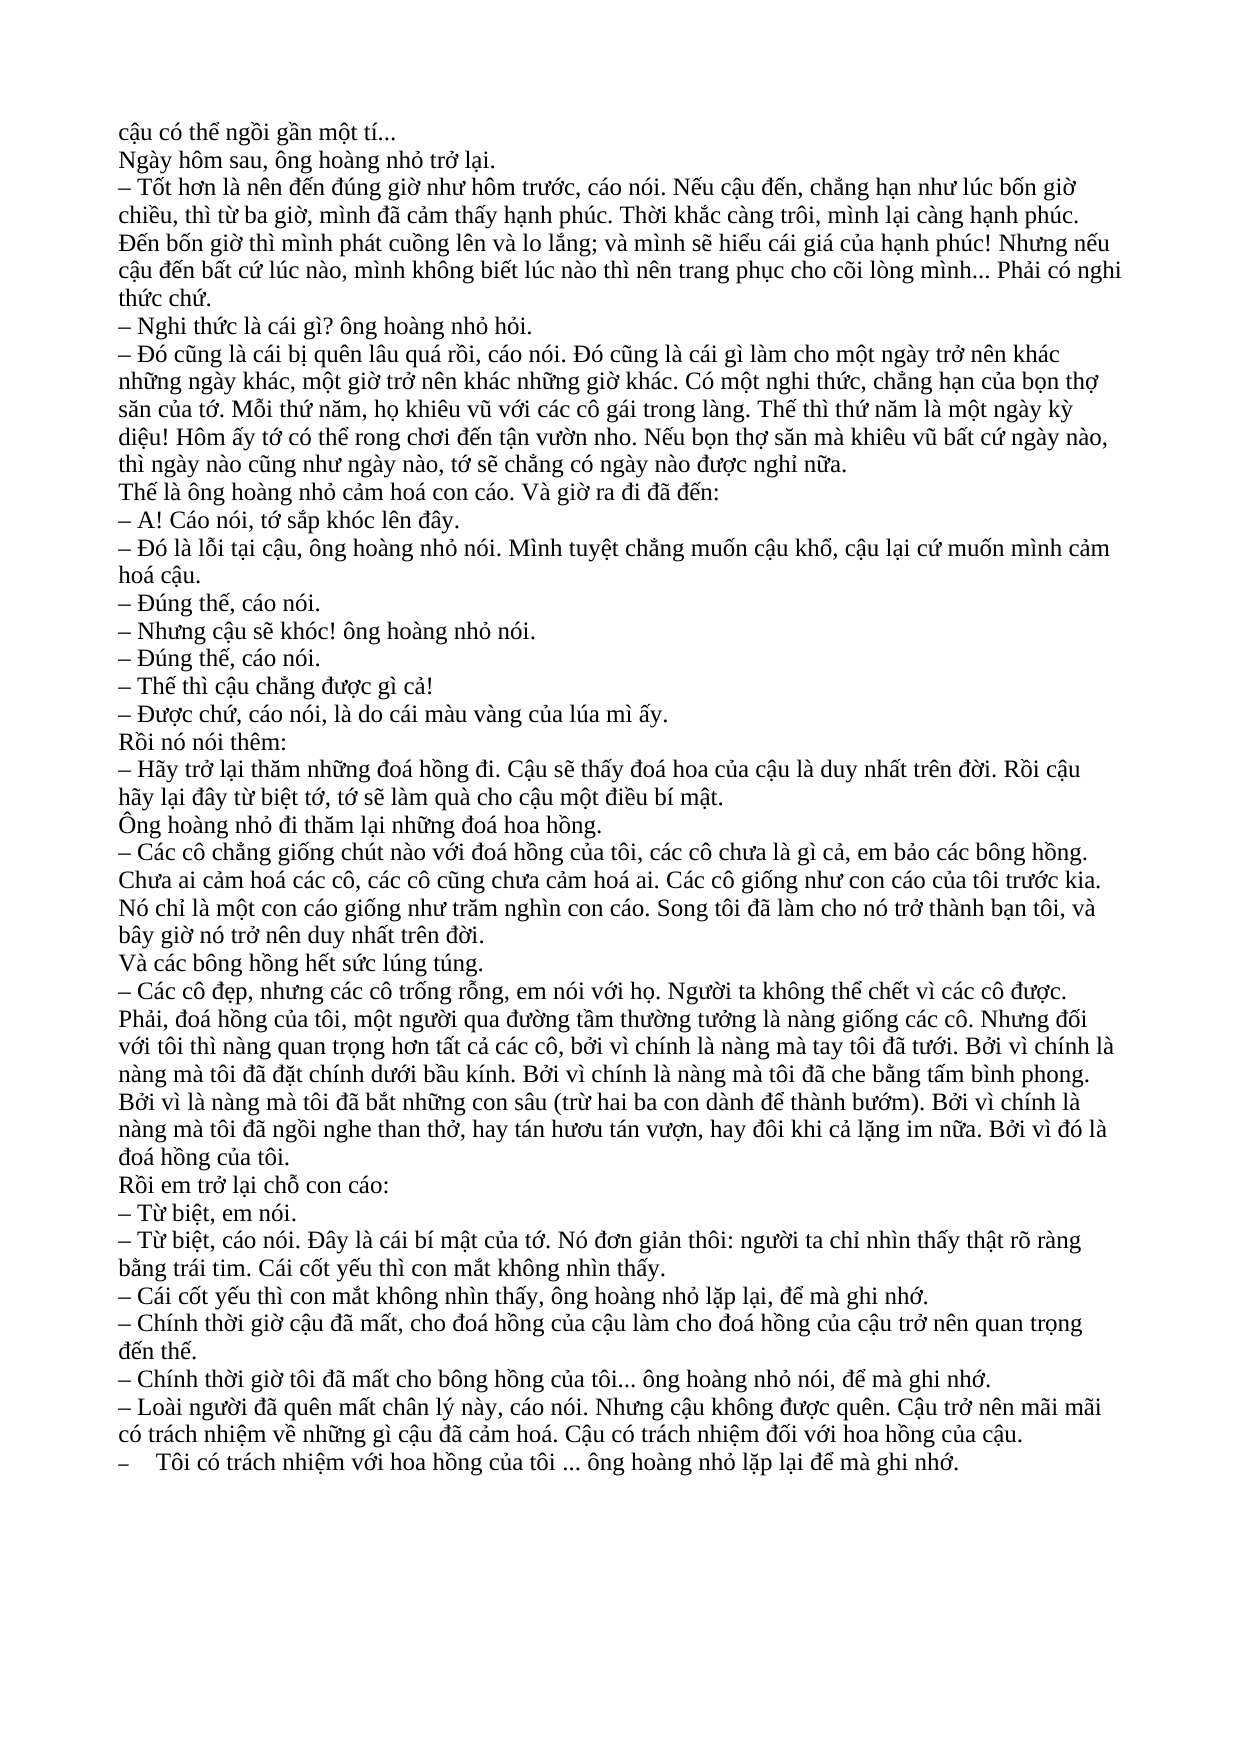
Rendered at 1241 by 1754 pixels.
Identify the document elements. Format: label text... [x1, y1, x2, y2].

text Rồi nó nói thêm: [118, 728, 1122, 755]
text – Cái cốt yếu thì con mắt không nhìn thấy, ông hoàng nhỏ lặp lại, để mà ghi nhớ. [118, 1282, 1122, 1309]
text – Tốt hơn là nên đến đúng giờ như hôm trước, cáo nói. Nếu cậu đến, chẳng hạn như lúc bốn giờ chiều, thì từ ba giờ, mình đã cảm thấy hạnh phúc. Thời khắc càng trôi, mình lại càng hạnh phúc. Đến bốn giờ thì mình phát cuồng lên và lo lắng; và mình sẽ hiểu cái giá của hạnh phúc! Nhưng nếu cậu đến bất cứ lúc nào, mình không biết lúc nào thì nên trang phục cho cõi lòng mình... Phải có nghi thức chứ. [118, 173, 1122, 312]
text – Đó cũng là cái bị quên lâu quá rồi, cáo nói. Đó cũng là cái gì làm cho một ngày trở nên khác những ngày khác, một giờ trở nên khác những giờ khác. Có một nghi thức, chẳng hạn của bọn thợ săn của tớ. Mỗi thứ năm, họ khiêu vũ với các cô gái trong làng. Thế thì thứ năm là một ngày kỳ diệu! Hôm ấy tớ có thể rong chơi đến tận vườn nho. Nếu bọn thợ săn mà khiêu vũ bất cứ ngày nào, thì ngày nào cũng như ngày nào, tớ sẽ chẳng có ngày nào được nghỉ nữa. [118, 340, 1122, 478]
text – Được chứ, cáo nói, là do cái màu vàng của lúa mì ấy. [118, 700, 1122, 728]
text Rồi em trở lại chỗ con cáo: [118, 1171, 1122, 1199]
text – Đúng thế, cáo nói. [118, 589, 1122, 617]
text – Hãy trở lại thăm những đoá hồng đi. Cậu sẽ thấy đoá hoa của cậu là duy nhất trên đời. Rồi cậu hãy lại đây từ biệt tớ, tớ sẽ làm quà cho cậu một điều bí mật. [118, 755, 1122, 811]
text – Đó là lỗi tại cậu, ông hoàng nhỏ nói. Mình tuyệt chẳng muốn cậu khổ, cậu lại cứ muốn mình cảm hoá cậu. [118, 534, 1122, 589]
text – Nghi thức là cái gì? ông hoàng nhỏ hỏi. [118, 312, 1122, 340]
text Ngày hôm sau, ông hoàng nhỏ trở lại. [118, 146, 1122, 173]
text cậu có thể ngồi gần một tí... [118, 118, 1122, 146]
list Tôi có trách nhiệm với hoa hồng của tôi ... ông hoàng nhỏ lặp lại để mà ghi nhớ. [118, 1448, 1122, 1476]
text Và các bông hồng hết sức lúng túng. [118, 949, 1122, 977]
text Ông hoàng nhỏ đi thăm lại những đoá hoa hồng. [118, 811, 1122, 838]
text – Thế thì cậu chẳng được gì cả! [118, 672, 1122, 700]
text – Các cô chẳng giống chút nào với đoá hồng của tôi, các cô chưa là gì cả, em bảo các bông hồng. Chưa ai cảm hoá các cô, các cô cũng chưa cảm hoá ai. Các cô giống như con cáo của tôi trước kia. Nó chỉ là một con cáo giống như trăm nghìn con cáo. Song tôi đã làm cho nó trở thành bạn tôi, và bây giờ nó trở nên duy nhất trên đời. [118, 838, 1122, 949]
text – Loài người đã quên mất chân lý này, cáo nói. Nhưng cậu không được quên. Cậu trở nên mãi mãi có trách nhiệm về những gì cậu đã cảm hoá. Cậu có trách nhiệm đối với hoa hồng của cậu. [118, 1393, 1122, 1448]
text – Từ biệt, em nói. [118, 1199, 1122, 1226]
text – Nhưng cậu sẽ khóc! ông hoàng nhỏ nói. [118, 617, 1122, 644]
text – Từ biệt, cáo nói. Đây là cái bí mật của tớ. Nó đơn giản thôi: người ta chỉ nhìn thấy thật rõ ràng bằng trái tim. Cái cốt yếu thì con mắt không nhìn thấy. [118, 1226, 1122, 1282]
text – A! Cáo nói, tớ sắp khóc lên đây. [118, 506, 1122, 534]
text – Chính thời giờ tôi đã mất cho bông hồng của tôi... ông hoàng nhỏ nói, để mà ghi nhớ. [118, 1365, 1122, 1393]
text – Các cô đẹp, nhưng các cô trống rỗng, em nói với họ. Người ta không thể chết vì các cô được. Phải, đoá hồng của tôi, một người qua đường tầm thường tưởng là nàng giống các cô. Nhưng đối với tôi thì nàng quan trọng hơn tất cả các cô, bởi vì chính là nàng mà tay tôi đã tưới. Bởi vì chính là nàng mà tôi đã đặt chính dưới bầu kính. Bởi vì chính là nàng mà tôi đã che bằng tấm bình phong. Bởi vì là nàng mà tôi đã bắt những con sâu (trừ hai ba con dành để thành bướm). Bởi vì chính là nàng mà tôi đã ngồi nghe than thở, hay tán hươu tán vượn, hay đôi khi cả lặng im nữa. Bởi vì đó là đoá hồng của tôi. [118, 977, 1122, 1171]
text – Đúng thế, cáo nói. [118, 644, 1122, 672]
text – Chính thời giờ cậu đã mất, cho đoá hồng của cậu làm cho đoá hồng của cậu trở nên quan trọng đến thế. [118, 1309, 1122, 1365]
text Thế là ông hoàng nhỏ cảm hoá con cáo. Và giờ ra đi đã đến: [118, 478, 1122, 506]
